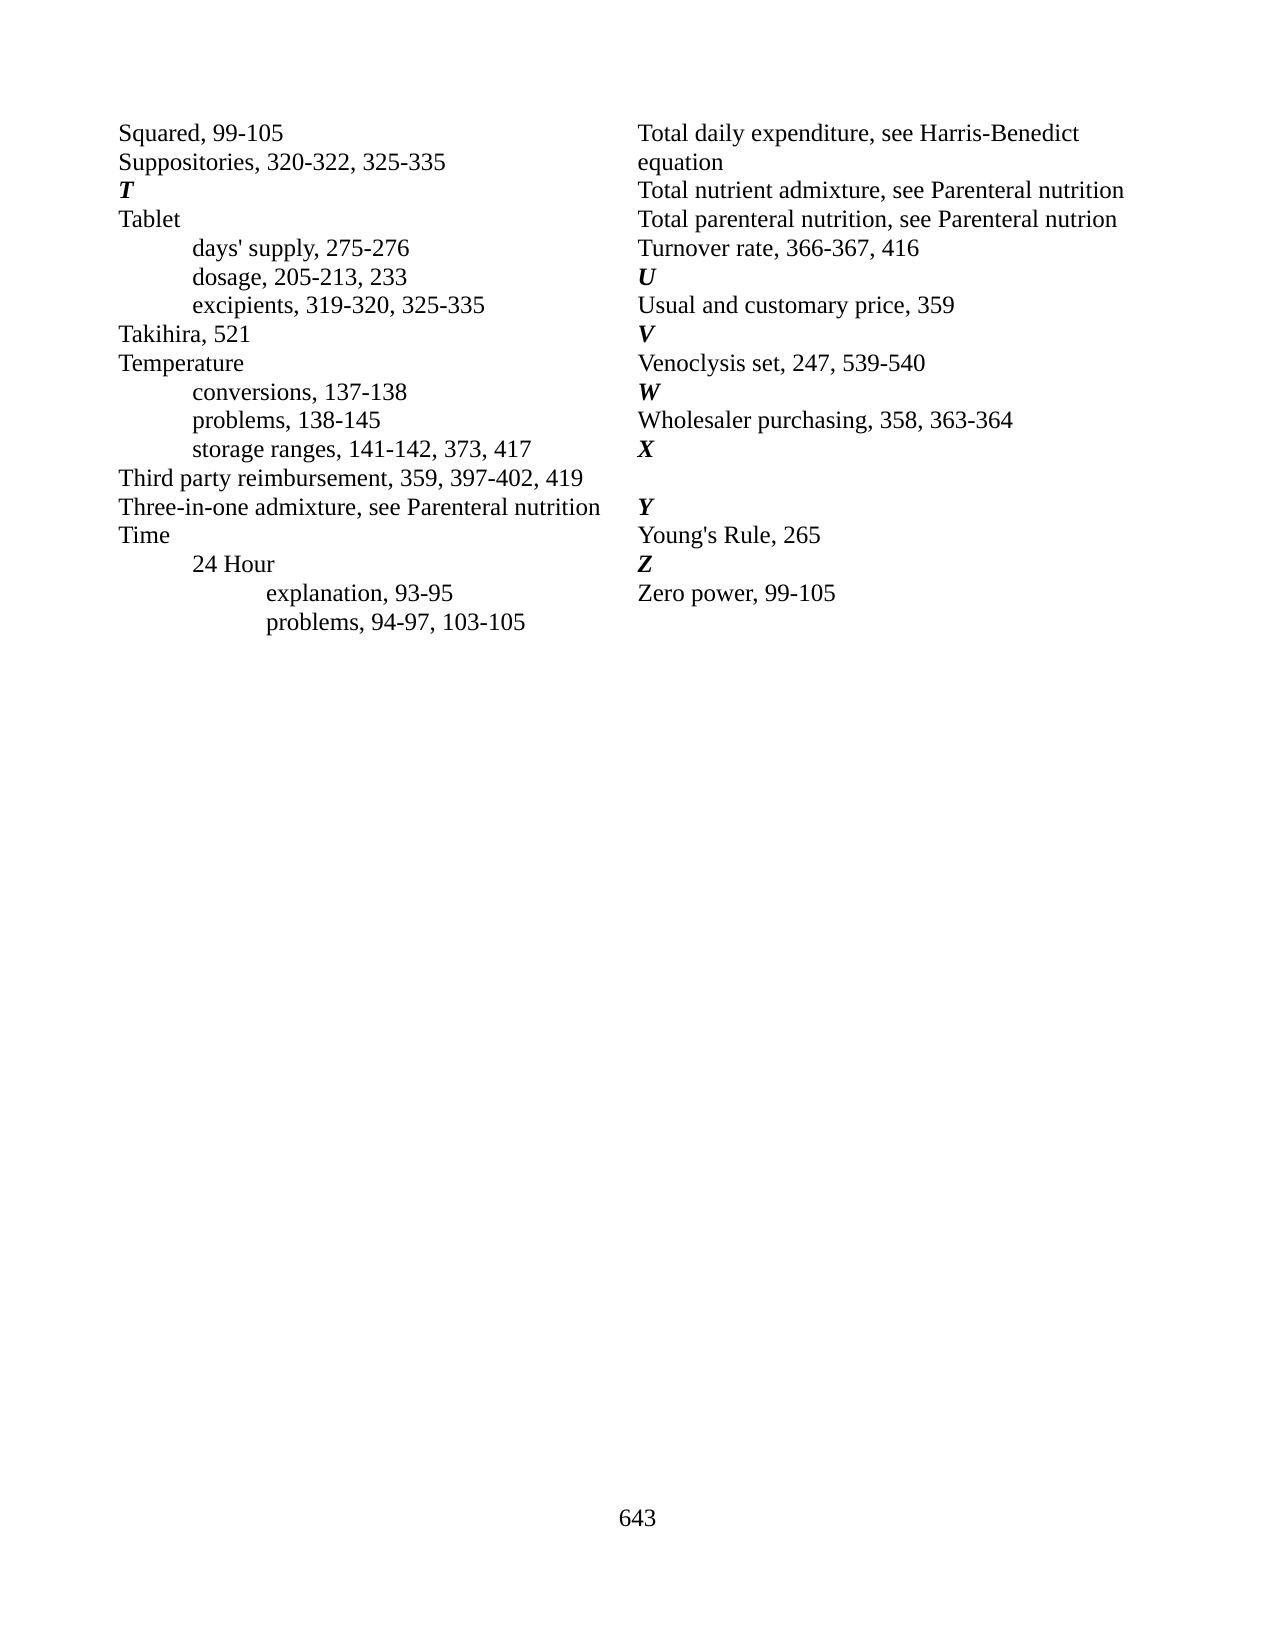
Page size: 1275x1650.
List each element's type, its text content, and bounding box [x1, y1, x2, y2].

text Squared, 99-105 [118, 118, 637, 147]
text U [637, 262, 1157, 291]
text X [637, 434, 1157, 463]
text Total daily expenditure, see Harris-Benedict equation [637, 118, 1157, 176]
text problems, 138-145 [192, 406, 637, 434]
text storage ranges, 141-142, 373, 417 [192, 434, 637, 463]
text T [118, 176, 637, 204]
text V [637, 319, 1157, 348]
text Third party reimbursement, 359, 397-402, 419 [118, 463, 637, 492]
text Zero power, 99-105 [637, 578, 1157, 607]
text excipients, 319-320, 325-335 [192, 291, 637, 319]
text Time [118, 521, 637, 549]
text Y [637, 492, 1157, 521]
text problems, 94-97, 103-105 [266, 607, 637, 636]
text Wholesaler purchasing, 358, 363-364 [637, 406, 1157, 434]
text Total parenteral nutrition, see Parenteral nutrion [637, 204, 1157, 233]
text Suppositories, 320-322, 325-335 [118, 147, 637, 176]
text dosage, 205-213, 233 [192, 262, 637, 291]
text explanation, 93-95 [266, 578, 637, 607]
text Tablet [118, 204, 637, 233]
text Three-in-one admixture, see Parenteral nutrition [118, 492, 637, 521]
text conversions, 137-138 [192, 377, 637, 406]
text Turnover rate, 366-367, 416 [637, 233, 1157, 262]
text 24 Hour [192, 549, 637, 578]
text Total nutrient admixture, see Parenteral nutrition [637, 176, 1157, 204]
text Usual and customary price, 359 [637, 291, 1157, 319]
text days' supply, 275-276 [192, 233, 637, 262]
text Takihira, 521 [118, 319, 637, 348]
text Temperature [118, 348, 637, 377]
text Venoclysis set, 247, 539-540 [637, 348, 1157, 377]
text W [637, 377, 1157, 406]
text Z [637, 549, 1157, 578]
text Young's Rule, 265 [637, 521, 1157, 549]
